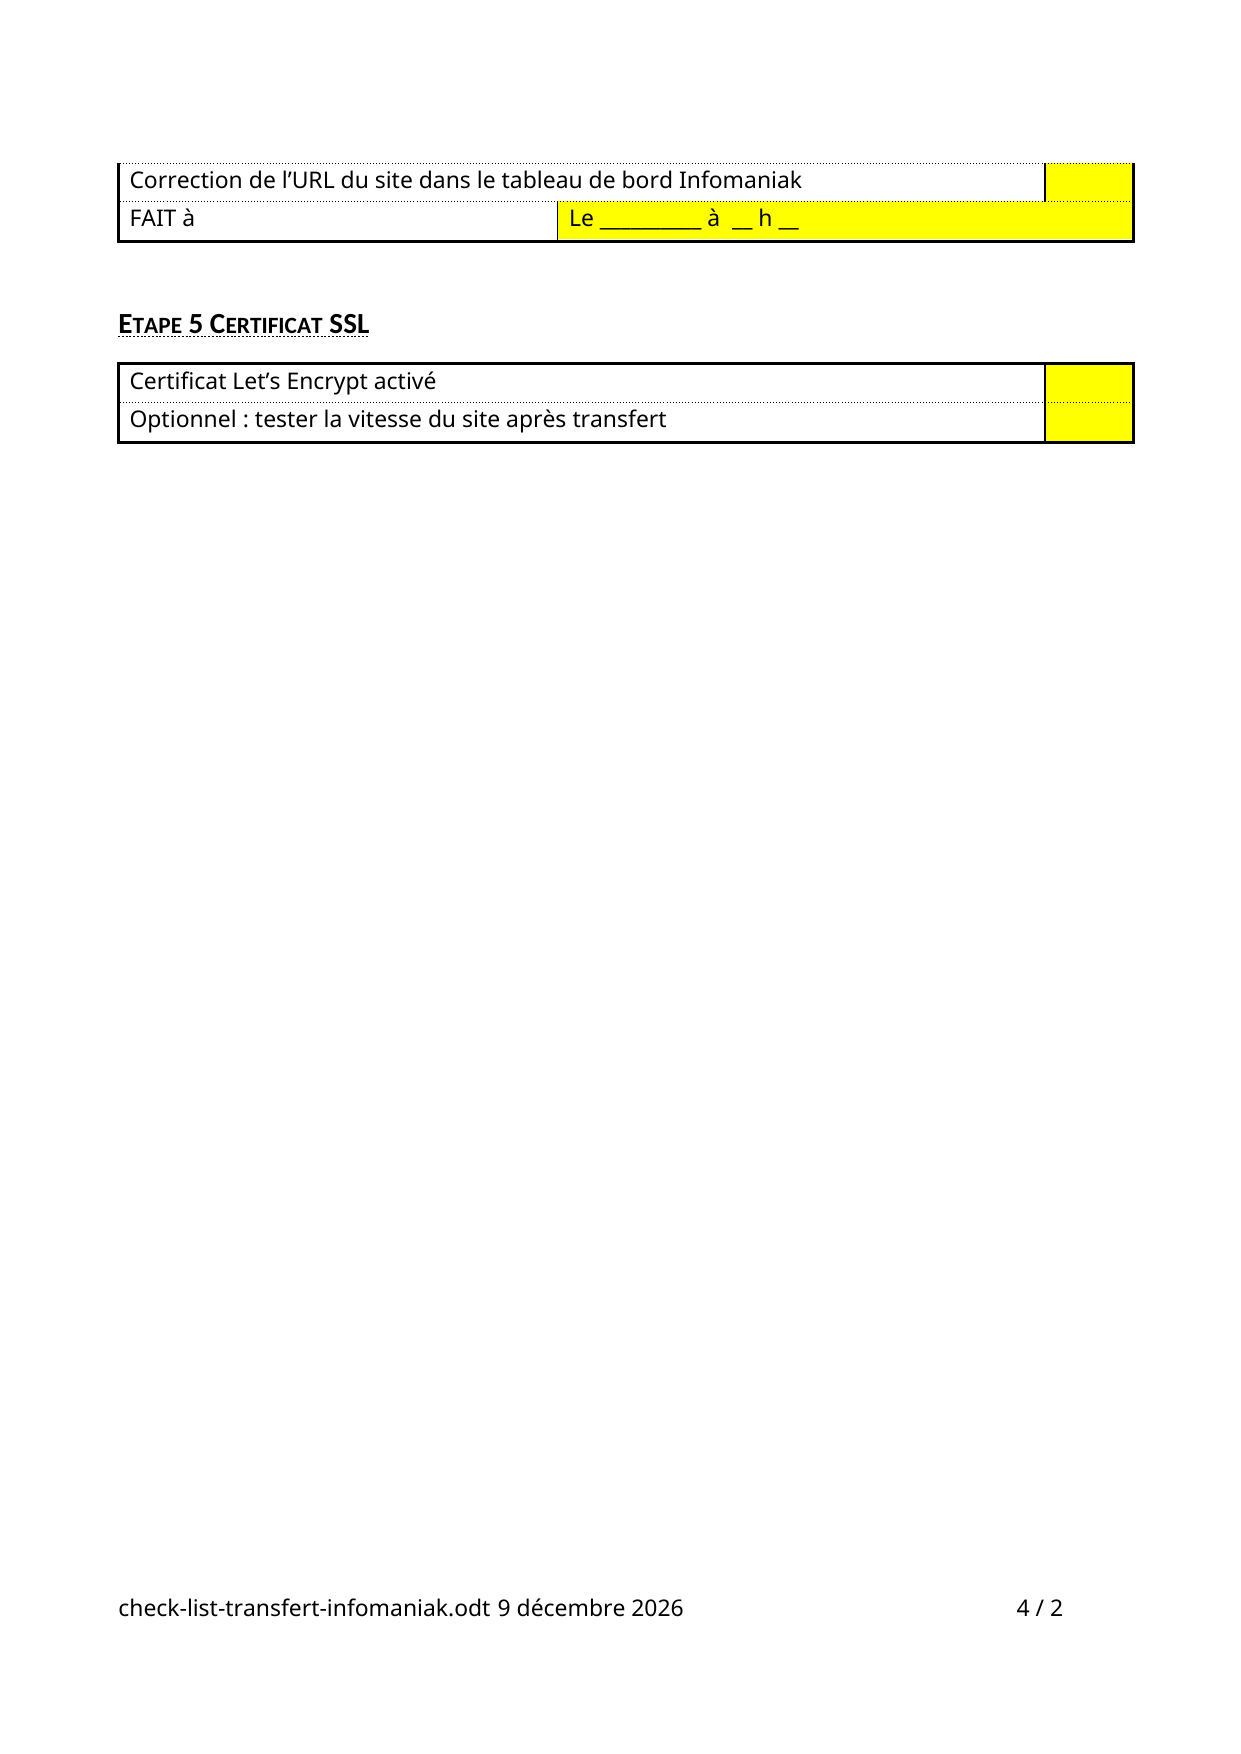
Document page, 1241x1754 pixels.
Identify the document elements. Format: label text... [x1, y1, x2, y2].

table_cell FAIT à [120, 201, 557, 239]
table_cell Optionnel : tester la vitesse du site après transfert [120, 402, 1044, 441]
table_cell [1046, 163, 1132, 201]
table_header Certificat Let’s Encrypt activé [120, 365, 1044, 402]
table_header [1046, 365, 1132, 402]
table_cell [1046, 402, 1132, 441]
subtitle Etape 5 Certificat SSL [118, 305, 1122, 341]
table_cell Le __________ à __ h __ [558, 201, 1132, 239]
table_cell Correction de l’URL du site dans le tableau de bord Infomaniak [120, 163, 1044, 201]
